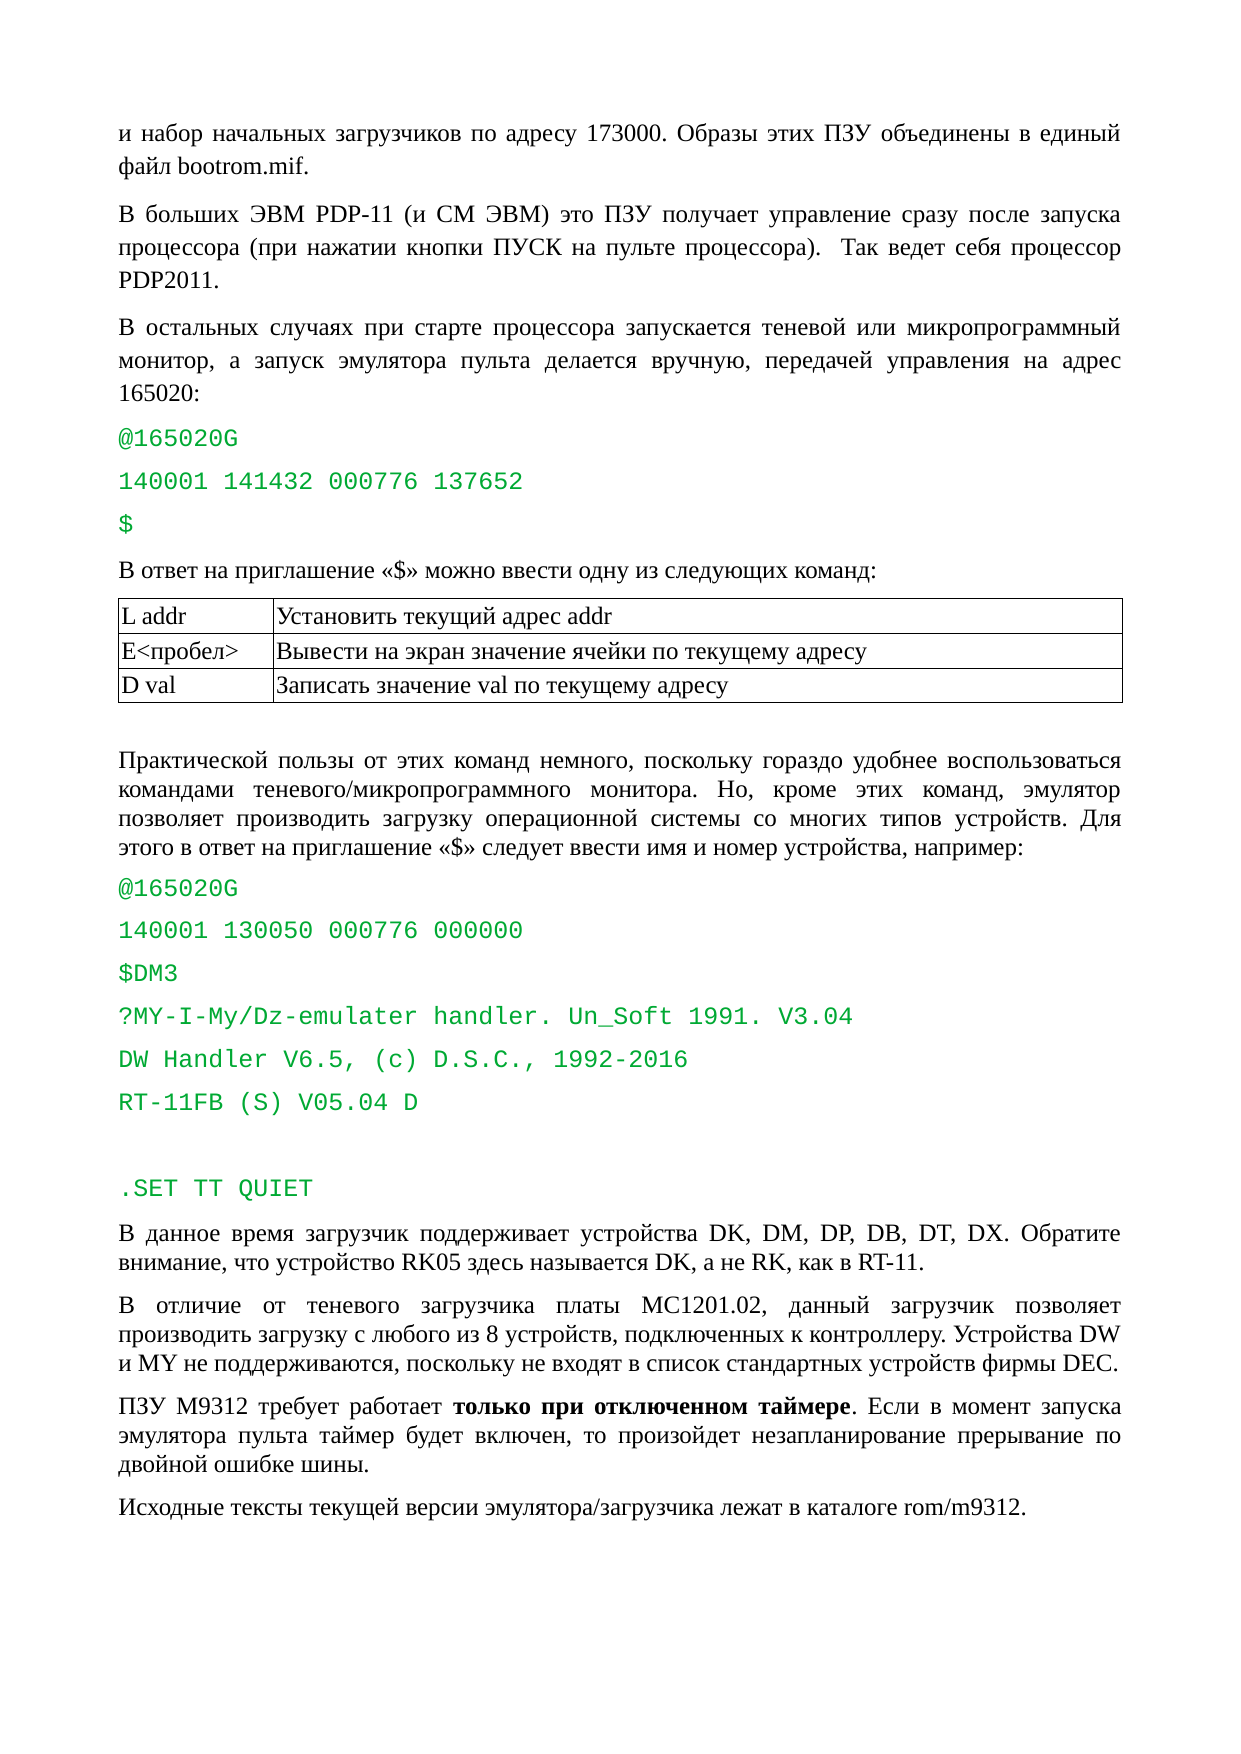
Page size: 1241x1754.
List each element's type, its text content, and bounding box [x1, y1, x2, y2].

text ПЗУ М9312 требует работает только при отключенном таймере. Если в момент запуска эмулятора пульта таймер будет включен, то произойдет незапланирование прерывание по двойной ошибке шины. [118, 1391, 1122, 1478]
text RT-11FB (S) V05.04 D [118, 1090, 1122, 1118]
text и набор начальных загрузчиков по адресу 173000. Образы этих ПЗУ объединены в единый файл bootrom.mif. [118, 118, 1122, 180]
text Практической пользы от этих команд немного, поскольку гораздо удобнее воспользоваться командами теневого/микропрограммного монитора. Но, кроме этих команд, эмулятор позволяет производить загрузку операционной системы со многих типов устройств. Для этого в ответ на приглашение «$» следует ввести имя и номер устройства, например: [118, 746, 1122, 861]
table_header L addr [119, 599, 273, 633]
table_cell Вывести на экран значение ячейки по текущему адресу [274, 634, 1122, 667]
text ?MY-I-My/Dz-emulater handler. Un_Soft 1991. V3.04 [118, 1004, 1122, 1032]
table_cell D val [119, 669, 273, 702]
text @165020G [118, 426, 1122, 454]
text 140001 141432 000776 137652 [118, 469, 1122, 497]
text @165020G [118, 875, 1122, 903]
text В отличие от теневого загрузчика платы МС1201.02, данный загрузчик позволяет производить загрузку с любого из 8 устройств, подключенных к контроллеру. Устройства DW и MY не поддерживаются, поскольку не входят в список стандартных устройств фирмы DEC. [118, 1291, 1122, 1377]
text Исходные тексты текущей версии эмулятора/загрузчика лежат в каталоге rom/m9312. [118, 1492, 1122, 1521]
text В ответ на приглашение «$» можно ввести одну из следующих команд: [118, 555, 1122, 583]
table_header Установить текущий адрес addr [274, 599, 1122, 633]
text В данное время загрузчик поддерживает устройства DK, DM, DP, DB, DT, DX. Обратите внимание, что устройство RK05 здесь называется DK, а не RK, как в RT-11. [118, 1218, 1122, 1276]
text В больших ЭВМ PDP-11 (и СМ ЭВМ) это ПЗУ получает управление сразу после запуска процессора (при нажатии кнопки ПУСК на пульте процессора). Так ведет себя процессор PDP2011. [118, 199, 1122, 293]
text В остальных случаях при старте процессора запускается теневой или микропрограммный монитор, а запуск эмулятора пульта делается вручную, передачей управления на адрес 165020: [118, 312, 1122, 407]
text DW Handler V6.5, (c) D.S.C., 1992-2016 [118, 1047, 1122, 1075]
table_cell E<пробел> [119, 634, 273, 667]
text 140001 130050 000776 000000 [118, 918, 1122, 946]
text $ [118, 512, 1122, 540]
table_cell Записать значение val по текущему адресу [274, 669, 1122, 702]
text .SET TT QUIET [118, 1176, 1122, 1204]
text $DM3 [118, 961, 1122, 989]
